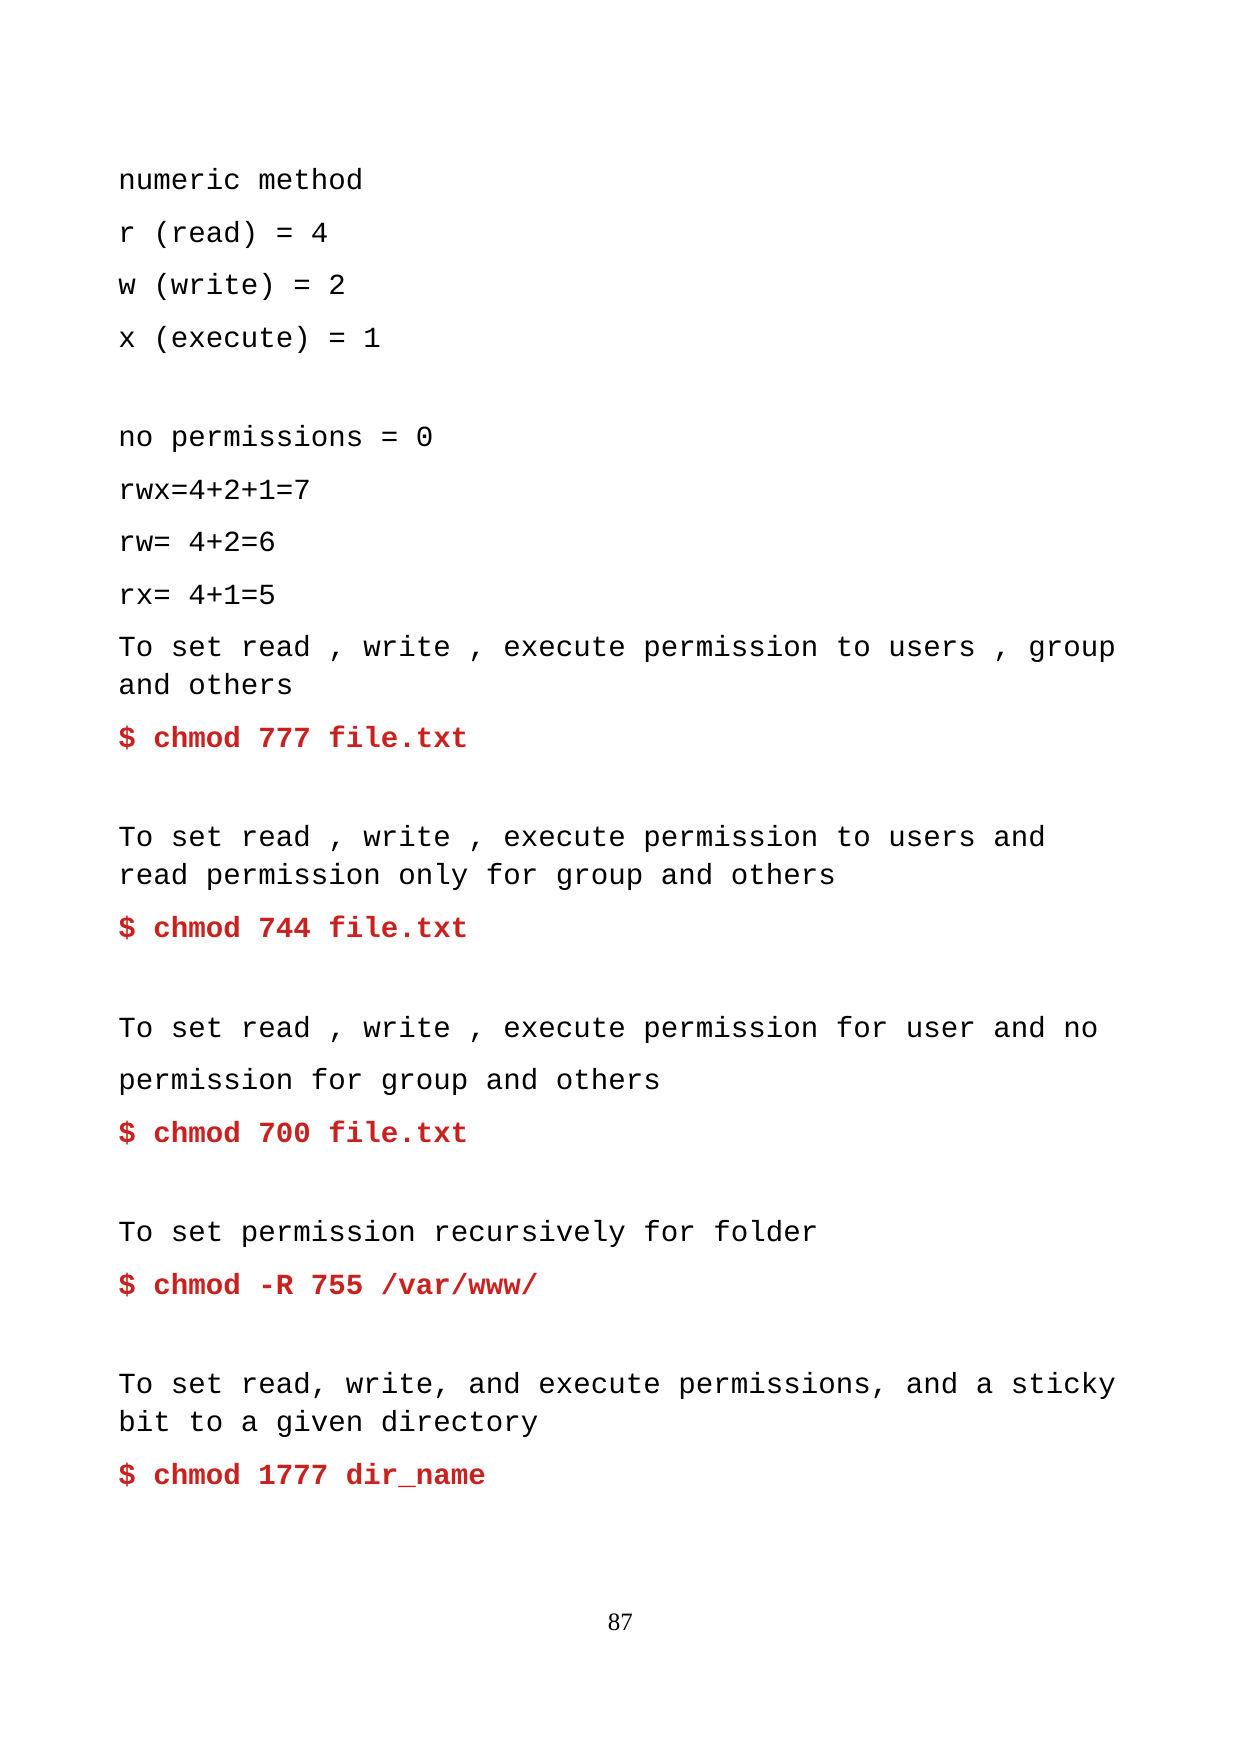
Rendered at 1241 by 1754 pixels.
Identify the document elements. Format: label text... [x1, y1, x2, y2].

text To set read , write , execute permission for user and no [118, 1013, 1122, 1046]
text $ chmod 1777 dir_name [118, 1460, 1122, 1493]
text w (write) = 2 [118, 270, 1122, 303]
text permission for group and others [118, 1065, 1122, 1098]
text r (read) = 4 [118, 218, 1122, 251]
text $ chmod 744 file.txt [118, 913, 1122, 946]
text rw= 4+2=6 [118, 527, 1122, 561]
text rwx=4+2+1=7 [118, 475, 1122, 508]
text rx= 4+1=5 [118, 580, 1122, 613]
text To set read, write, and execute permissions, and a sticky bit to a given directory [118, 1369, 1122, 1441]
text To set read , write , execute permission to users , group and others [118, 632, 1122, 703]
text $ chmod 777 file.txt [118, 723, 1122, 756]
text numeric method [118, 165, 1122, 198]
text To set permission recursively for folder [118, 1217, 1122, 1250]
text no permissions = 0 [118, 422, 1122, 456]
text $ chmod 700 file.txt [118, 1118, 1122, 1151]
text $ chmod -R 755 /var/www/ [118, 1270, 1122, 1303]
text To set read , write , execute permission to users and read permission only for group and others [118, 823, 1122, 893]
text x (execute) = 1 [118, 323, 1122, 356]
